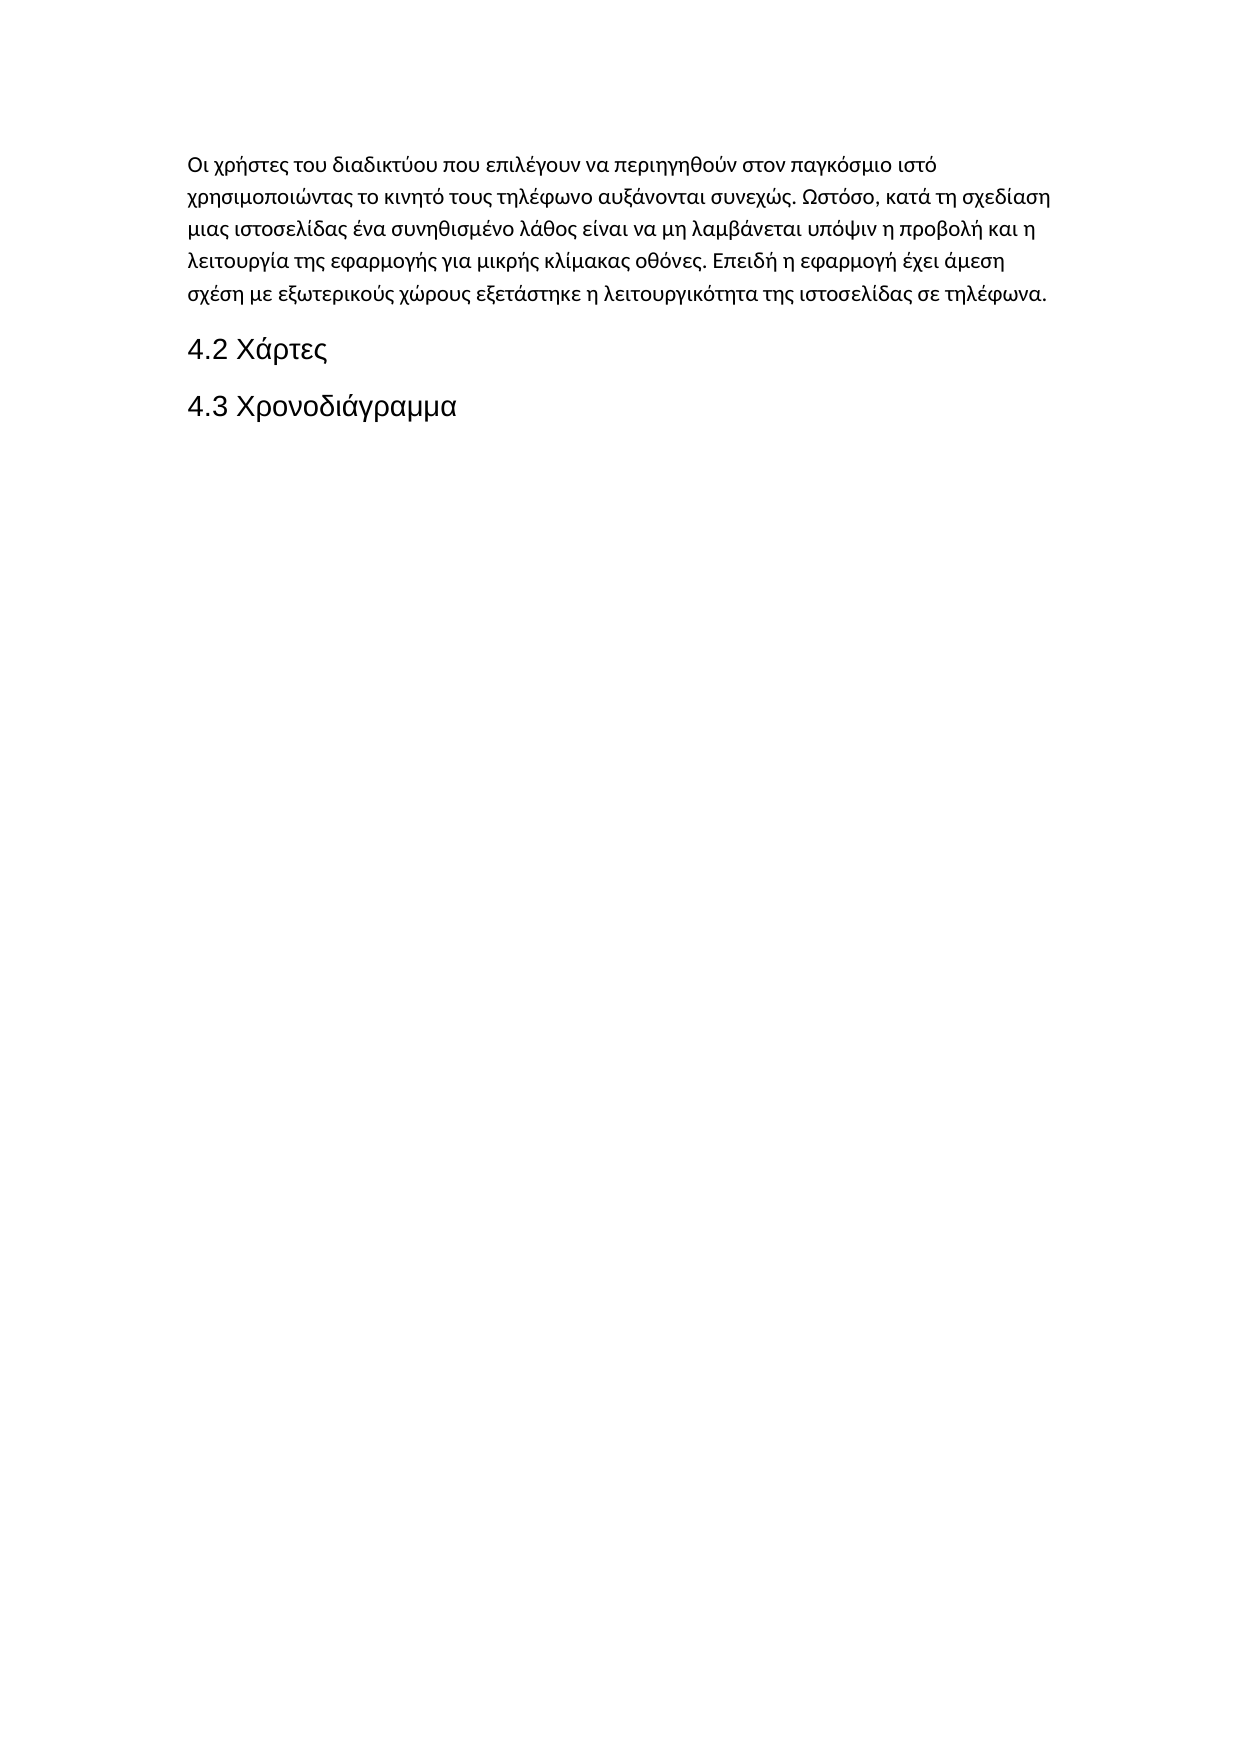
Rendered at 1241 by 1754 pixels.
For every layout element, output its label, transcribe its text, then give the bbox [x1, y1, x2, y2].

subtitle 4.3 Χρονοδιάγραμμα [187, 389, 1053, 422]
subtitle 4.2 Χάρτες [187, 332, 1053, 365]
text Οι χρήστες του διαδικτύου που επιλέγουν να περιηγηθούν στον παγκόσμιο ιστό χρησιμοποιώντας το κινητό τους τηλέφωνο αυξάνονται συνεχώς. Ωστόσο, κατά τη σχεδίαση μιας ιστοσελίδας ένα συνηθισμένο λάθος είναι να μη λαμβάνεται υπόψιν η προβολή και η λειτουργία της εφαρμογής για μικρής κλίμακας οθόνες. Επειδή η εφαρμογή έχει άμεση σχέση με εξωτερικούς χώρους εξετάστηκε η λειτουργικότητα της ιστοσελίδας σε τηλέφωνα. [187, 150, 1053, 307]
